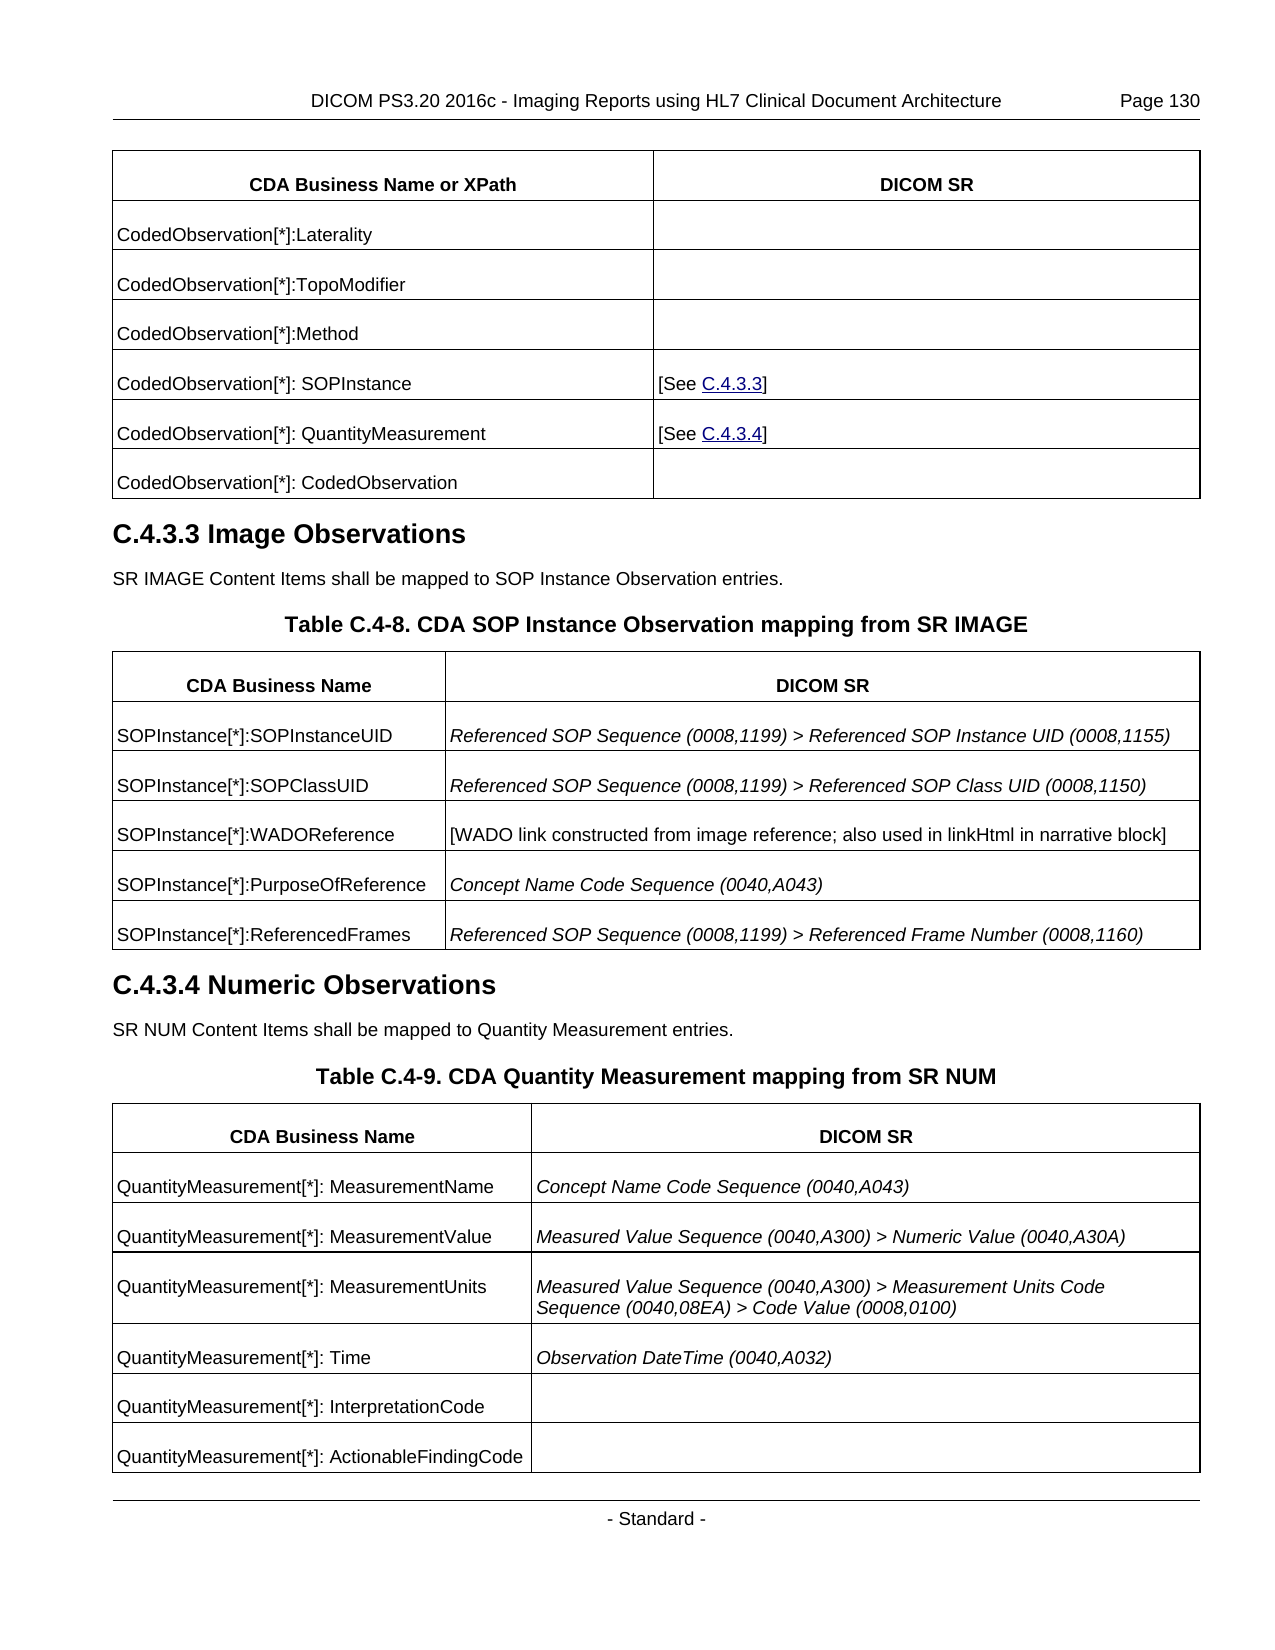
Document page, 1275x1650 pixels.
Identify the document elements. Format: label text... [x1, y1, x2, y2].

table_cell [654, 449, 1199, 498]
table_cell Measured Value Sequence (0040,A300) > Measurement Units Code Sequence (0040,08EA) > Code Value (0008,0100) [532, 1253, 1199, 1323]
table_cell Referenced SOP Sequence (0008,1199) > Referenced SOP Class UID (0008,1150) [446, 751, 1199, 800]
table_cell QuantityMeasurement[*]: ActionableFindingCode [113, 1423, 531, 1472]
table_cell [654, 250, 1199, 299]
table_cell CodedObservation[*]: SOPInstance [113, 350, 653, 398]
table_cell Observation DateTime (0040,A032) [532, 1324, 1199, 1372]
table_header CDA Business Name or XPath [113, 151, 653, 200]
text SR NUM Content Items shall be mapped to Quantity Measurement entries. [112, 1019, 1200, 1041]
table_header DICOM SR [446, 652, 1199, 701]
table_cell Referenced SOP Sequence (0008,1199) > Referenced SOP Instance UID (0008,1155) [446, 702, 1199, 750]
text C.4.3.4 Numeric Observations [112, 969, 1200, 1000]
table_cell SOPInstance[*]:SOPInstanceUID [113, 702, 445, 750]
table_header CDA Business Name [113, 652, 445, 701]
table_cell QuantityMeasurement[*]: Time [113, 1324, 531, 1372]
table_cell [WADO link constructed from image reference; also used in linkHtml in narrative block] [446, 801, 1199, 850]
table_cell [532, 1423, 1199, 1472]
text Table C.4-8. CDA SOP Instance Observation mapping from SR IMAGE [112, 612, 1200, 637]
table_cell QuantityMeasurement[*]: MeasurementName [113, 1153, 531, 1202]
table_cell QuantityMeasurement[*]: MeasurementUnits [113, 1253, 531, 1323]
table_header DICOM SR [532, 1104, 1199, 1152]
table_cell [654, 201, 1199, 249]
table_cell CodedObservation[*]:Laterality [113, 201, 653, 249]
table_cell CodedObservation[*]: QuantityMeasurement [113, 400, 653, 448]
text SR IMAGE Content Items shall be mapped to SOP Instance Observation entries. [112, 568, 1200, 589]
table_cell SOPInstance[*]:ReferencedFrames [113, 901, 445, 949]
table_cell SOPInstance[*]:PurposeOfReference [113, 851, 445, 899]
text C.4.3.3 Image Observations [112, 518, 1200, 549]
table_cell [See C.4.3.3] [654, 350, 1199, 398]
table_header DICOM SR [654, 151, 1199, 200]
table_cell SOPInstance[*]:WADOReference [113, 801, 445, 850]
table_cell QuantityMeasurement[*]: MeasurementValue [113, 1203, 531, 1251]
table_cell CodedObservation[*]: CodedObservation [113, 449, 653, 498]
table_cell CodedObservation[*]:TopoModifier [113, 250, 653, 299]
table_cell Concept Name Code Sequence (0040,A043) [446, 851, 1199, 899]
table_cell Concept Name Code Sequence (0040,A043) [532, 1153, 1199, 1202]
table_cell [654, 300, 1199, 349]
table_cell [532, 1374, 1199, 1422]
table_cell QuantityMeasurement[*]: InterpretationCode [113, 1374, 531, 1422]
table_cell SOPInstance[*]:SOPClassUID [113, 751, 445, 800]
table_cell [See C.4.3.4] [654, 400, 1199, 448]
table_cell CodedObservation[*]:Method [113, 300, 653, 349]
table_header CDA Business Name [113, 1104, 531, 1152]
table_cell Measured Value Sequence (0040,A300) > Numeric Value (0040,A30A) [532, 1203, 1199, 1251]
table_cell Referenced SOP Sequence (0008,1199) > Referenced Frame Number (0008,1160) [446, 901, 1199, 949]
text Table C.4-9. CDA Quantity Measurement mapping from SR NUM [112, 1063, 1200, 1089]
